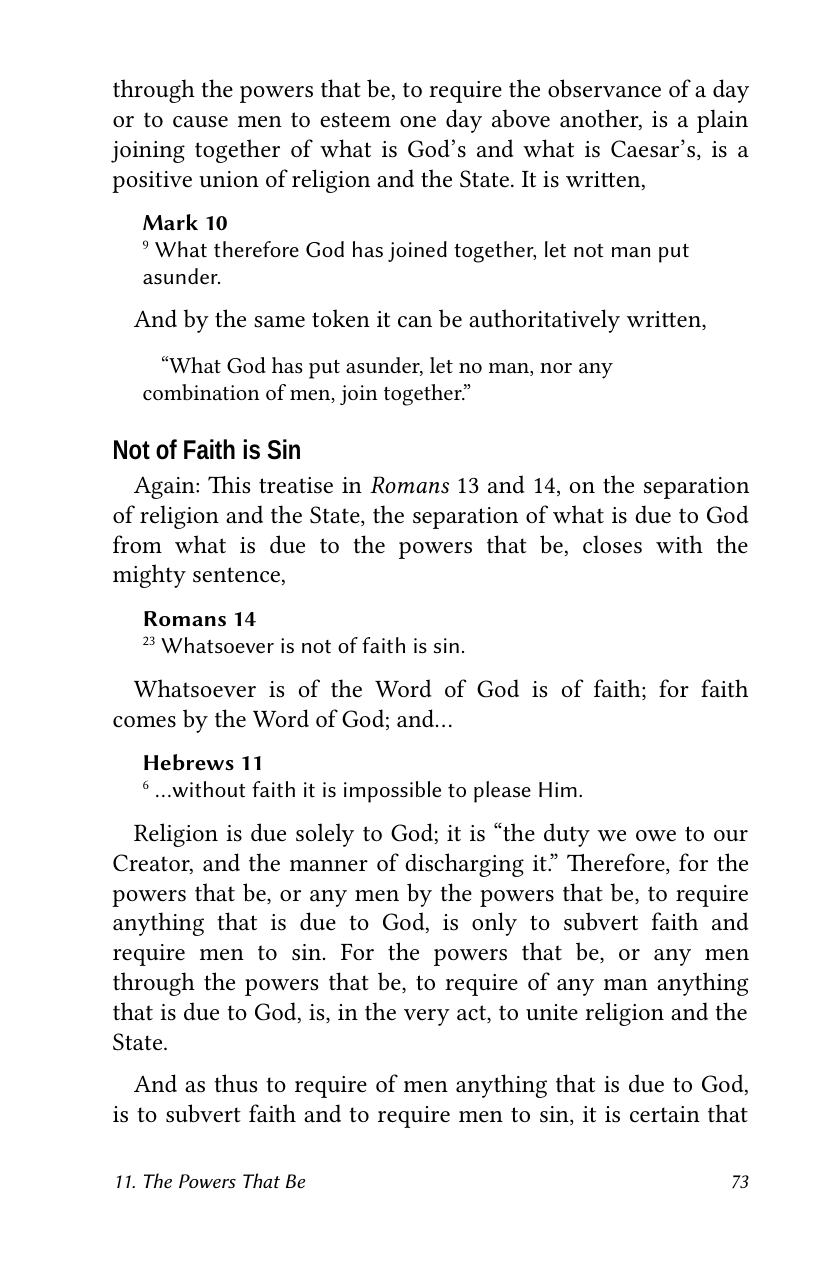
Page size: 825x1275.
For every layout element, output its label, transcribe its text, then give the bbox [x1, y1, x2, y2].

text Again: This treatise in Romans 13 and 14, on the separation of religion and the State, the separation of what is due to God from what is due to the powers that be, closes with the mighty sentence, [112, 471, 750, 589]
text “What God has put asunder, let no man, nor any combination of men, join together.” [142, 353, 720, 406]
text 23 Whatsoever is not of faith is sin. [142, 633, 720, 659]
text through the powers that be, to require the observance of a day or to cause men to esteem one day above another, is a plain joining together of what is God’s and what is Caesar’s, is a positive union of religion and the State. It is written, [112, 75, 750, 193]
subtitle Not of Faith is Sin [112, 434, 750, 465]
text And by the same token it can be authoritatively written, [112, 306, 750, 334]
text Romans 14 [142, 605, 750, 632]
text Hebrews 11 [142, 749, 750, 776]
text Religion is due solely to God; it is “the duty we owe to our Creator, and the manner of discharging it.” Therefore, for the powers that be, or any men by the powers that be, to require anything that is due to God, is only to subvert faith and require men to sin. For the powers that be, or any men through the powers that be, to require of any man anything that is due to God, is, in the very act, to unite religion and the State. [112, 819, 750, 1057]
text 9 What therefore God has joined together, let not man put asunder. [142, 237, 720, 290]
text Mark 10 [142, 209, 750, 236]
text Whatsoever is of the Word of God is of faith; for faith comes by the Word of God; and... [112, 675, 750, 733]
text 6 ...without faith it is impossible to please Him. [142, 777, 720, 803]
text And as thus to require of men anything that is due to God, is to subvert faith and to require men to sin, it is certain that [112, 1070, 750, 1128]
